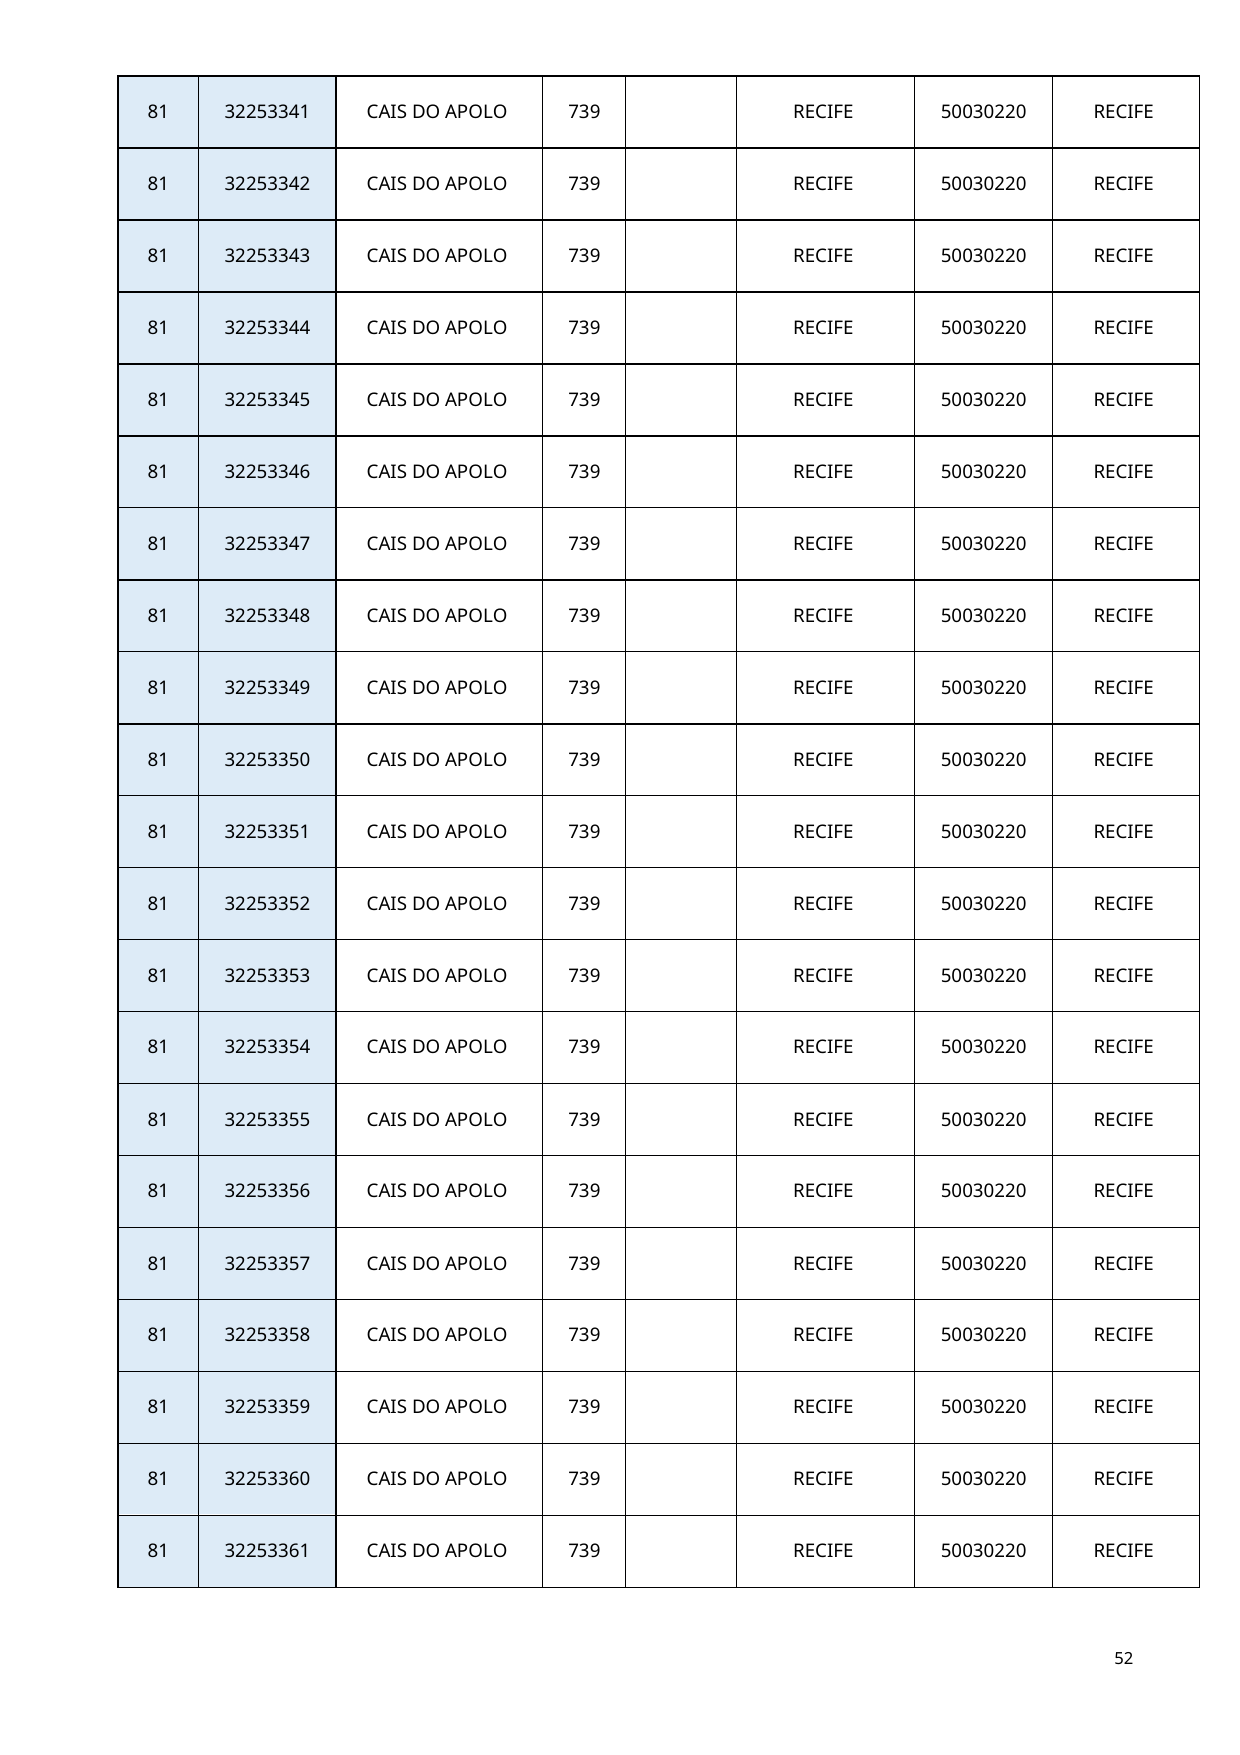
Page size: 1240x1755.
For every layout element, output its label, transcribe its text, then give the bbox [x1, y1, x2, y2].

table_cell 81 [119, 1444, 198, 1514]
table_cell 81 [119, 868, 198, 939]
table_cell 739 [543, 149, 625, 219]
table_cell 739 [543, 1516, 625, 1587]
table_cell [626, 149, 736, 219]
table_cell [626, 940, 736, 1011]
table_cell 739 [543, 868, 625, 939]
table_cell CAIS DO APOLO [337, 293, 542, 363]
table_cell RECIFE [737, 293, 914, 363]
table_cell 50030220 [915, 293, 1052, 363]
table_cell 32253348 [199, 581, 335, 651]
table_cell RECIFE [737, 1156, 914, 1227]
table_cell RECIFE [737, 1228, 914, 1299]
table_cell 50030220 [915, 1300, 1052, 1371]
table_cell RECIFE [737, 437, 914, 507]
table_cell [626, 796, 736, 867]
table_cell [626, 1084, 736, 1155]
table_cell 50030220 [915, 1372, 1052, 1443]
table_cell 739 [543, 581, 625, 651]
table_cell 50030220 [915, 1228, 1052, 1299]
table_cell 81 [119, 1516, 198, 1587]
table_cell [626, 725, 736, 795]
table_cell 81 [119, 508, 198, 579]
table_cell RECIFE [737, 796, 914, 867]
table_cell 739 [543, 725, 625, 795]
table_cell 81 [119, 77, 198, 147]
table_cell [626, 1516, 736, 1587]
table_cell 32253357 [199, 1228, 335, 1299]
table_cell 739 [543, 508, 625, 579]
table_cell [626, 365, 736, 435]
table_cell CAIS DO APOLO [337, 221, 542, 291]
table_cell 81 [119, 796, 198, 867]
table_cell [626, 293, 736, 363]
table_cell 81 [119, 1156, 198, 1227]
table_cell CAIS DO APOLO [337, 77, 542, 147]
table_cell RECIFE [1053, 868, 1199, 939]
table_cell 50030220 [915, 365, 1052, 435]
table_cell 81 [119, 1228, 198, 1299]
table_cell 50030220 [915, 77, 1052, 147]
table_cell 50030220 [915, 1084, 1052, 1155]
table_cell RECIFE [1053, 796, 1199, 867]
table_cell 81 [119, 437, 198, 507]
table_cell [626, 1012, 736, 1083]
table_cell 50030220 [915, 652, 1052, 723]
table_cell 81 [119, 365, 198, 435]
table_cell [626, 1444, 736, 1514]
table_cell CAIS DO APOLO [337, 725, 542, 795]
table_cell RECIFE [1053, 725, 1199, 795]
table_cell RECIFE [737, 581, 914, 651]
table_cell 32253342 [199, 149, 335, 219]
table_cell 739 [543, 1228, 625, 1299]
table_cell 81 [119, 940, 198, 1011]
table_cell 32253351 [199, 796, 335, 867]
table_cell RECIFE [1053, 1516, 1199, 1587]
table_cell RECIFE [737, 1516, 914, 1587]
table_cell RECIFE [1053, 1228, 1199, 1299]
table_cell CAIS DO APOLO [337, 940, 542, 1011]
table_cell CAIS DO APOLO [337, 796, 542, 867]
table_cell RECIFE [1053, 940, 1199, 1011]
table_cell 739 [543, 652, 625, 723]
table_cell 32253355 [199, 1084, 335, 1155]
table_cell RECIFE [1053, 652, 1199, 723]
table_cell 32253354 [199, 1012, 335, 1083]
table_cell CAIS DO APOLO [337, 1228, 542, 1299]
table_cell 32253341 [199, 77, 335, 147]
table_cell [626, 221, 736, 291]
table_cell RECIFE [737, 1300, 914, 1371]
table_cell 50030220 [915, 1516, 1052, 1587]
table_cell RECIFE [737, 221, 914, 291]
table_cell 739 [543, 1300, 625, 1371]
table_cell CAIS DO APOLO [337, 868, 542, 939]
table_cell 81 [119, 149, 198, 219]
table_cell 81 [119, 293, 198, 363]
table_cell RECIFE [1053, 293, 1199, 363]
table_cell RECIFE [737, 725, 914, 795]
table_cell 50030220 [915, 508, 1052, 579]
table_cell RECIFE [737, 77, 914, 147]
table_cell RECIFE [1053, 581, 1199, 651]
table_cell 50030220 [915, 1012, 1052, 1083]
table_cell RECIFE [1053, 437, 1199, 507]
table_cell 50030220 [915, 149, 1052, 219]
table_cell 81 [119, 1300, 198, 1371]
table_cell 739 [543, 796, 625, 867]
table_cell RECIFE [737, 652, 914, 723]
table_cell 739 [543, 221, 625, 291]
table_cell RECIFE [737, 1084, 914, 1155]
table_cell 81 [119, 652, 198, 723]
table_cell RECIFE [1053, 149, 1199, 219]
table_cell 739 [543, 1372, 625, 1443]
table_cell 81 [119, 1012, 198, 1083]
table_cell RECIFE [737, 1372, 914, 1443]
table_cell [626, 508, 736, 579]
table_cell RECIFE [1053, 1372, 1199, 1443]
table_cell [626, 581, 736, 651]
table_cell 32253350 [199, 725, 335, 795]
table_cell 32253346 [199, 437, 335, 507]
table_cell RECIFE [1053, 1084, 1199, 1155]
table_cell 739 [543, 1084, 625, 1155]
table_cell 50030220 [915, 1156, 1052, 1227]
table_cell 81 [119, 581, 198, 651]
table_cell 739 [543, 437, 625, 507]
table_cell RECIFE [1053, 77, 1199, 147]
table_cell 32253347 [199, 508, 335, 579]
table_cell RECIFE [1053, 1444, 1199, 1514]
table_cell RECIFE [737, 940, 914, 1011]
table_cell [626, 1300, 736, 1371]
table_cell RECIFE [737, 868, 914, 939]
table_cell 50030220 [915, 725, 1052, 795]
table_cell CAIS DO APOLO [337, 1300, 542, 1371]
table_cell CAIS DO APOLO [337, 1372, 542, 1443]
table_cell 50030220 [915, 940, 1052, 1011]
table_cell CAIS DO APOLO [337, 149, 542, 219]
table_cell 32253359 [199, 1372, 335, 1443]
table_cell 81 [119, 221, 198, 291]
table_cell [626, 437, 736, 507]
table_cell 739 [543, 1444, 625, 1514]
table_cell 50030220 [915, 796, 1052, 867]
table_cell RECIFE [1053, 1156, 1199, 1227]
table_cell CAIS DO APOLO [337, 437, 542, 507]
table_cell 32253345 [199, 365, 335, 435]
table_cell [626, 77, 736, 147]
table_cell 32253343 [199, 221, 335, 291]
table_cell CAIS DO APOLO [337, 1156, 542, 1227]
table_cell RECIFE [737, 1444, 914, 1514]
table_cell 32253361 [199, 1516, 335, 1587]
table_cell 50030220 [915, 868, 1052, 939]
table_cell CAIS DO APOLO [337, 652, 542, 723]
table_cell RECIFE [1053, 1012, 1199, 1083]
table_cell 739 [543, 365, 625, 435]
table_cell 32253358 [199, 1300, 335, 1371]
table_cell RECIFE [1053, 365, 1199, 435]
table_cell 50030220 [915, 1444, 1052, 1514]
table_cell 739 [543, 77, 625, 147]
table_cell 50030220 [915, 437, 1052, 507]
table_cell CAIS DO APOLO [337, 1084, 542, 1155]
table_cell CAIS DO APOLO [337, 1516, 542, 1587]
table_cell [626, 1156, 736, 1227]
table_cell CAIS DO APOLO [337, 1012, 542, 1083]
table_cell [626, 868, 736, 939]
table_cell 50030220 [915, 581, 1052, 651]
table_cell RECIFE [1053, 1300, 1199, 1371]
table_cell RECIFE [737, 1012, 914, 1083]
table_cell 81 [119, 725, 198, 795]
table_cell CAIS DO APOLO [337, 508, 542, 579]
table_cell [626, 1228, 736, 1299]
table_cell CAIS DO APOLO [337, 1444, 542, 1514]
table_cell 32253352 [199, 868, 335, 939]
table_cell 32253360 [199, 1444, 335, 1514]
table_cell 739 [543, 940, 625, 1011]
table_cell CAIS DO APOLO [337, 365, 542, 435]
table_cell RECIFE [1053, 221, 1199, 291]
table_cell 32253349 [199, 652, 335, 723]
table_cell RECIFE [737, 508, 914, 579]
table_cell 32253353 [199, 940, 335, 1011]
table_cell 739 [543, 1156, 625, 1227]
table_cell RECIFE [737, 365, 914, 435]
table_cell 81 [119, 1084, 198, 1155]
table_cell 739 [543, 1012, 625, 1083]
table_cell [626, 652, 736, 723]
table_cell [626, 1372, 736, 1443]
table_cell CAIS DO APOLO [337, 581, 542, 651]
table_cell 739 [543, 293, 625, 363]
table_cell 50030220 [915, 221, 1052, 291]
table_cell 32253344 [199, 293, 335, 363]
table_cell RECIFE [737, 149, 914, 219]
table_cell 32253356 [199, 1156, 335, 1227]
table_cell RECIFE [1053, 508, 1199, 579]
table_cell 81 [119, 1372, 198, 1443]
